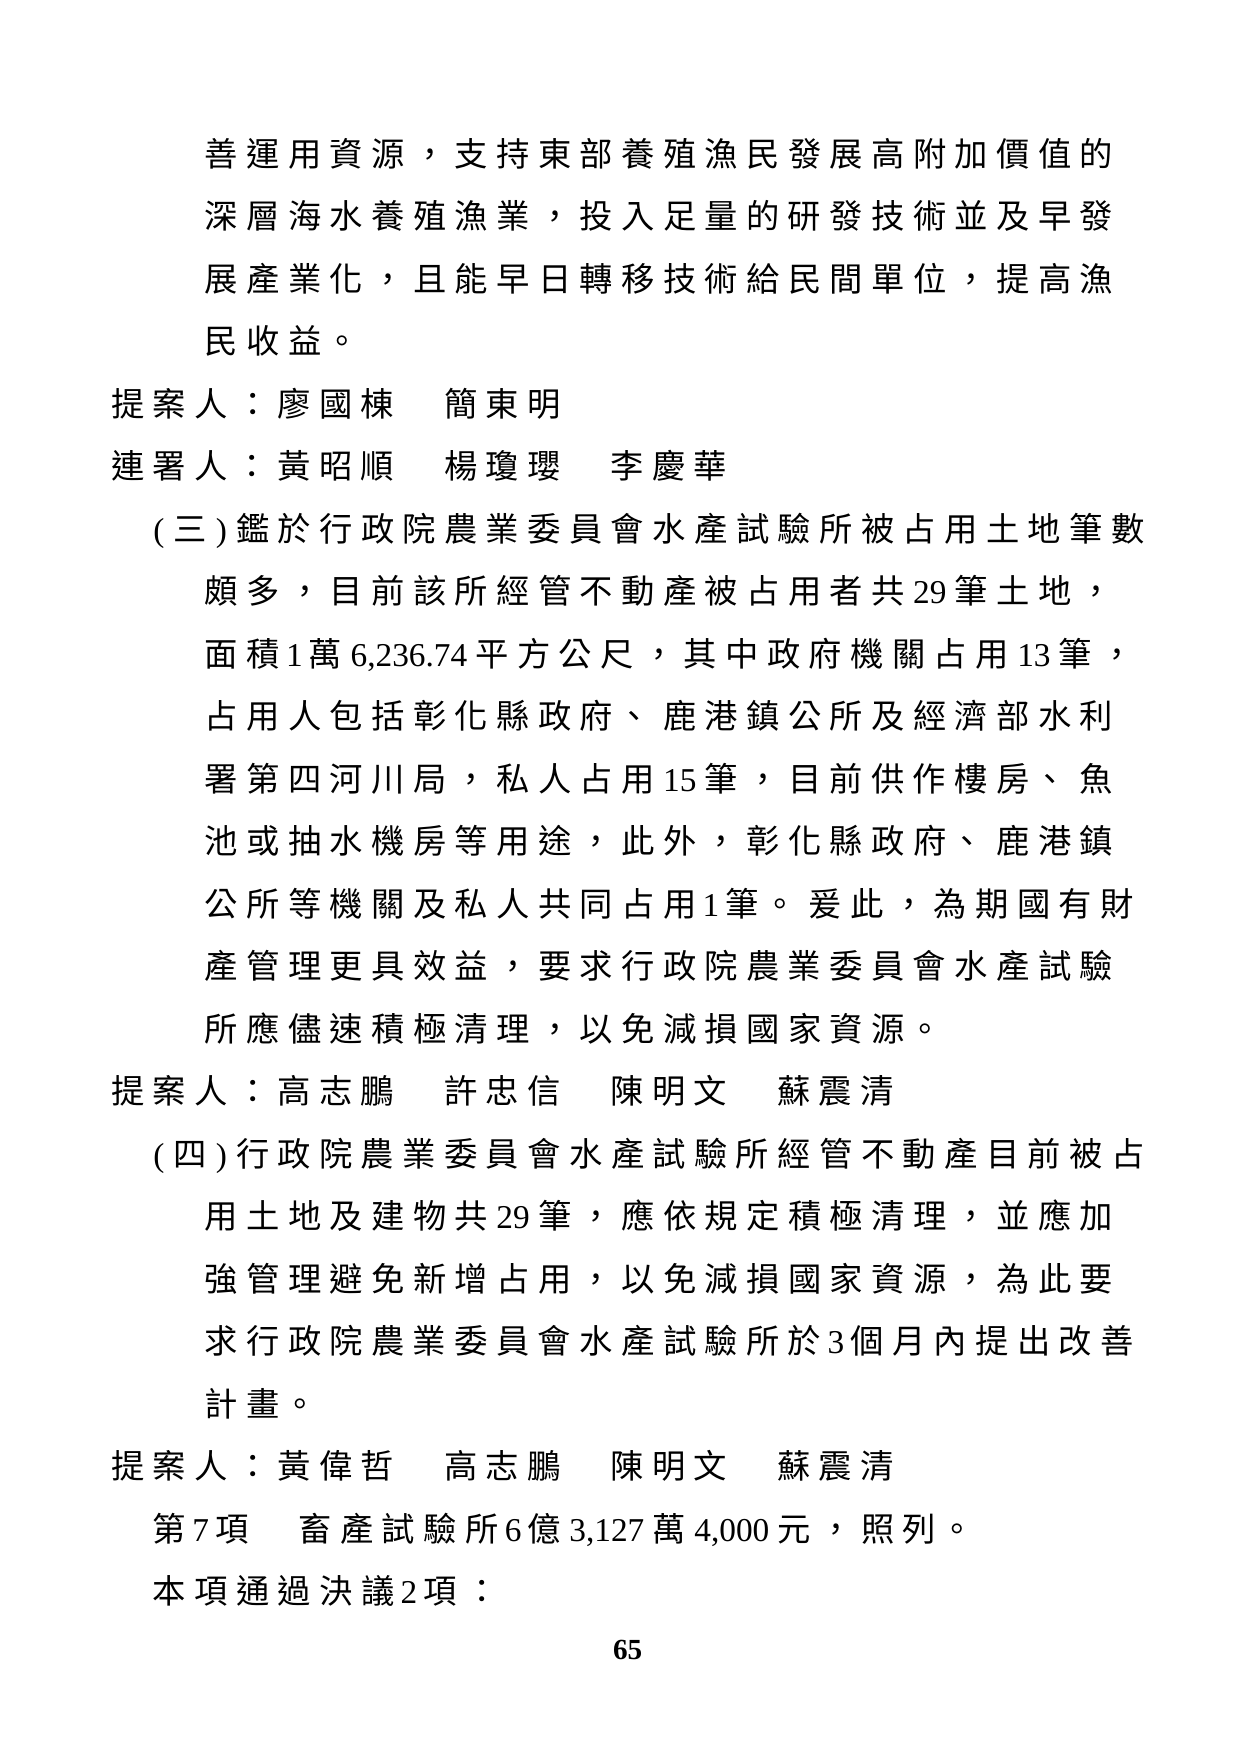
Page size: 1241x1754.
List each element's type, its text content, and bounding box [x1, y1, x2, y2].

text (四)行政院農業委員會水產試驗所經管不動產目前被占用土地及建物共29筆，應依規定積極清理，並應加強管理避免新增占用，以免減損國家資源，為此要求行政院農業委員會水產試驗所於3個月內提出改善計畫。 [141, 1110, 1148, 1423]
text 第7項 畜產試驗所6億3,127萬4,000元，照列。 [141, 1485, 1148, 1548]
text 本項通過決議2項： [141, 1548, 1148, 1610]
text 提案人：廖國棟 簡東明 [107, 360, 1044, 423]
text 善運用資源，支持東部養殖漁民發展高附加價值的深層海水養殖漁業，投入足量的研發技術並及早發展產業化，且能早日轉移技術給民間單位，提高漁民收益。 [141, 110, 1148, 360]
text (三)鑑於行政院農業委員會水產試驗所被占用土地筆數頗多，目前該所經管不動產被占用者共29筆土地，面積1萬6,236.74平方公尺，其中政府機關占用13筆，占用人包括彰化縣政府、鹿港鎮公所及經濟部水利署第四河川局，私人占用15筆，目前供作樓房、魚池或抽水機房等用途，此外，彰化縣政府、鹿港鎮公所等機關及私人共同占用1筆。爰此，為期國有財產管理更具效益，要求行政院農業委員會水產試驗所應儘速積極清理，以免減損國家資源。 [141, 485, 1148, 1048]
text 提案人：黃偉哲 高志鵬 陳明文 蘇震清 [107, 1423, 1044, 1485]
text 提案人：高志鵬 許忠信 陳明文 蘇震清 [107, 1048, 1044, 1110]
text 連署人：黃昭順 楊瓊瓔 李慶華 [107, 423, 1044, 485]
